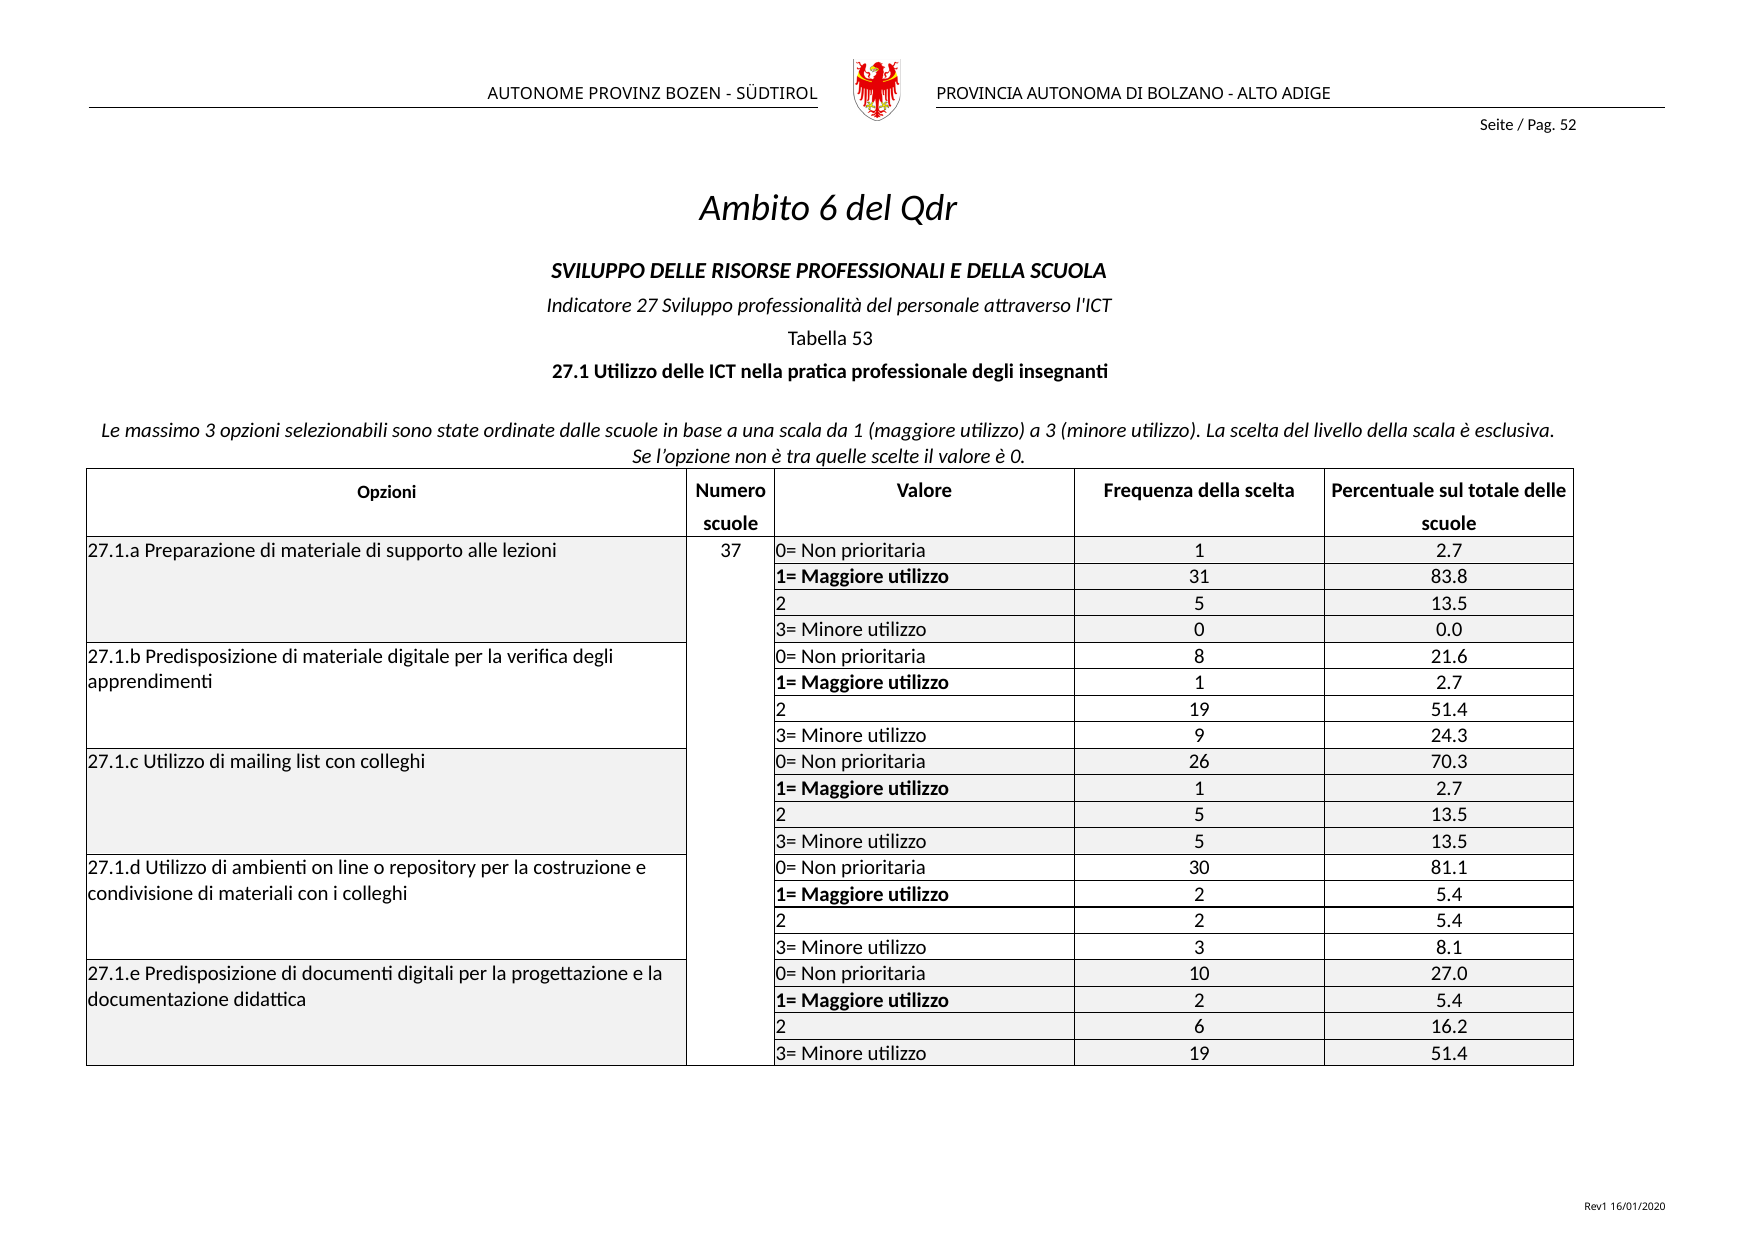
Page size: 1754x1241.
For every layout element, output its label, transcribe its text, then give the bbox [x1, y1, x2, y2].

table_cell 2 [1075, 987, 1324, 1012]
table_cell Opzioni [87, 469, 686, 536]
table_cell 13.5 [1325, 802, 1573, 827]
table_cell Frequenza della scelta [1075, 469, 1324, 536]
table_cell 3= Minore utilizzo [775, 934, 1074, 959]
table_cell 0= Non prioritaria [775, 960, 1074, 986]
table_cell 19 [1075, 1040, 1324, 1065]
table_cell 16.2 [1325, 1013, 1573, 1039]
table_cell 6 [1075, 1013, 1324, 1039]
table_cell Numero scuole [687, 469, 774, 536]
table_cell 0= Non prioritaria [775, 855, 1074, 880]
table_cell 81.1 [1325, 855, 1573, 880]
table_cell Valore [775, 469, 1074, 536]
table_cell 1 [1075, 537, 1324, 562]
table_cell 2 [1075, 881, 1324, 906]
table_cell 2 [1075, 908, 1324, 933]
table_cell 31 [1075, 564, 1324, 589]
table_cell 27.0 [1325, 960, 1573, 986]
table_cell 8 [1075, 643, 1324, 668]
table_cell 2 [775, 696, 1074, 721]
table_cell 1= Maggiore utilizzo [775, 987, 1074, 1012]
table_cell 27.1.c Utilizzo di mailing list con colleghi [87, 749, 686, 853]
table_cell 2.7 [1325, 775, 1573, 801]
table_cell 0 [1075, 616, 1324, 642]
table_cell 1= Maggiore utilizzo [775, 564, 1074, 589]
table_cell Percentuale sul totale delle scuole [1325, 469, 1573, 536]
table_cell 3= Minore utilizzo [775, 828, 1074, 853]
table_cell 3= Minore utilizzo [775, 1040, 1074, 1065]
table_cell 0= Non prioritaria [775, 537, 1074, 562]
table_cell 30 [1075, 855, 1324, 880]
table_cell 2 [775, 1013, 1074, 1039]
table_cell 3= Minore utilizzo [775, 722, 1074, 748]
table_cell 37 [687, 537, 774, 1065]
table_cell 19 [1075, 696, 1324, 721]
table_cell 1 [1075, 775, 1324, 801]
table_cell 27.1.b Predisposizione di materiale digitale per la verifica degli apprendimenti [87, 643, 686, 748]
table_cell 5 [1075, 590, 1324, 615]
table_cell 27.1.d Utilizzo di ambienti on line o repository per la costruzione e condivisione di materiali con i colleghi [87, 855, 686, 959]
table_cell 5 [1075, 828, 1324, 853]
table_header Ambito 6 del Qdr SVILUPPO DELLE RISORSE PROFESSIONALI E DELLA SCUOLA Indicatore 27 Sviluppo professionalità del personale attraverso l'ICT Tabella 53 27.1 Utilizzo delle ICT nella pratica professionale degli insegnanti Le massimo 3 opzioni selezionabili sono state ordinate dalle scuole in base a una scala da 1 (maggiore utilizzo) a 3 (minore utilizzo). La scelta del livello della scala è esclusiva. Se l’opzione non è tra quelle scelte il valore è 0. [86, 184, 1574, 468]
table_cell 1= Maggiore utilizzo [775, 881, 1074, 906]
table_cell 9 [1075, 722, 1324, 748]
table_cell 2 [775, 908, 1074, 933]
table_cell 13.5 [1325, 590, 1573, 615]
table_cell 83.8 [1325, 564, 1573, 589]
table_cell 8.1 [1325, 934, 1573, 959]
table_cell 5 [1075, 802, 1324, 827]
table_cell 27.1.a Preparazione di materiale di supporto alle lezioni [87, 537, 686, 642]
table_cell 26 [1075, 749, 1324, 774]
table_cell 2 [775, 590, 1074, 615]
table_cell 5.4 [1325, 881, 1573, 906]
table_cell 27.1.e Predisposizione di documenti digitali per la progettazione e la documentazione didattica [87, 960, 686, 1065]
table_cell 3= Minore utilizzo [775, 616, 1074, 642]
table_cell 1= Maggiore utilizzo [775, 669, 1074, 695]
table_cell 0= Non prioritaria [775, 749, 1074, 774]
table_cell 10 [1075, 960, 1324, 986]
table_cell 1= Maggiore utilizzo [775, 775, 1074, 801]
table_cell 21.6 [1325, 643, 1573, 668]
table_cell 51.4 [1325, 1040, 1573, 1065]
table_cell 13.5 [1325, 828, 1573, 853]
table_cell 2 [775, 802, 1074, 827]
table_cell 3 [1075, 934, 1324, 959]
table_cell 0= Non prioritaria [775, 643, 1074, 668]
table_cell 0.0 [1325, 616, 1573, 642]
table_cell 2.7 [1325, 669, 1573, 695]
table_cell 51.4 [1325, 696, 1573, 721]
table_cell 70.3 [1325, 749, 1573, 774]
table_cell 5.4 [1325, 908, 1573, 933]
table_cell 24.3 [1325, 722, 1573, 748]
table_cell 2.7 [1325, 537, 1573, 562]
table_cell 5.4 [1325, 987, 1573, 1012]
table_cell 1 [1075, 669, 1324, 695]
